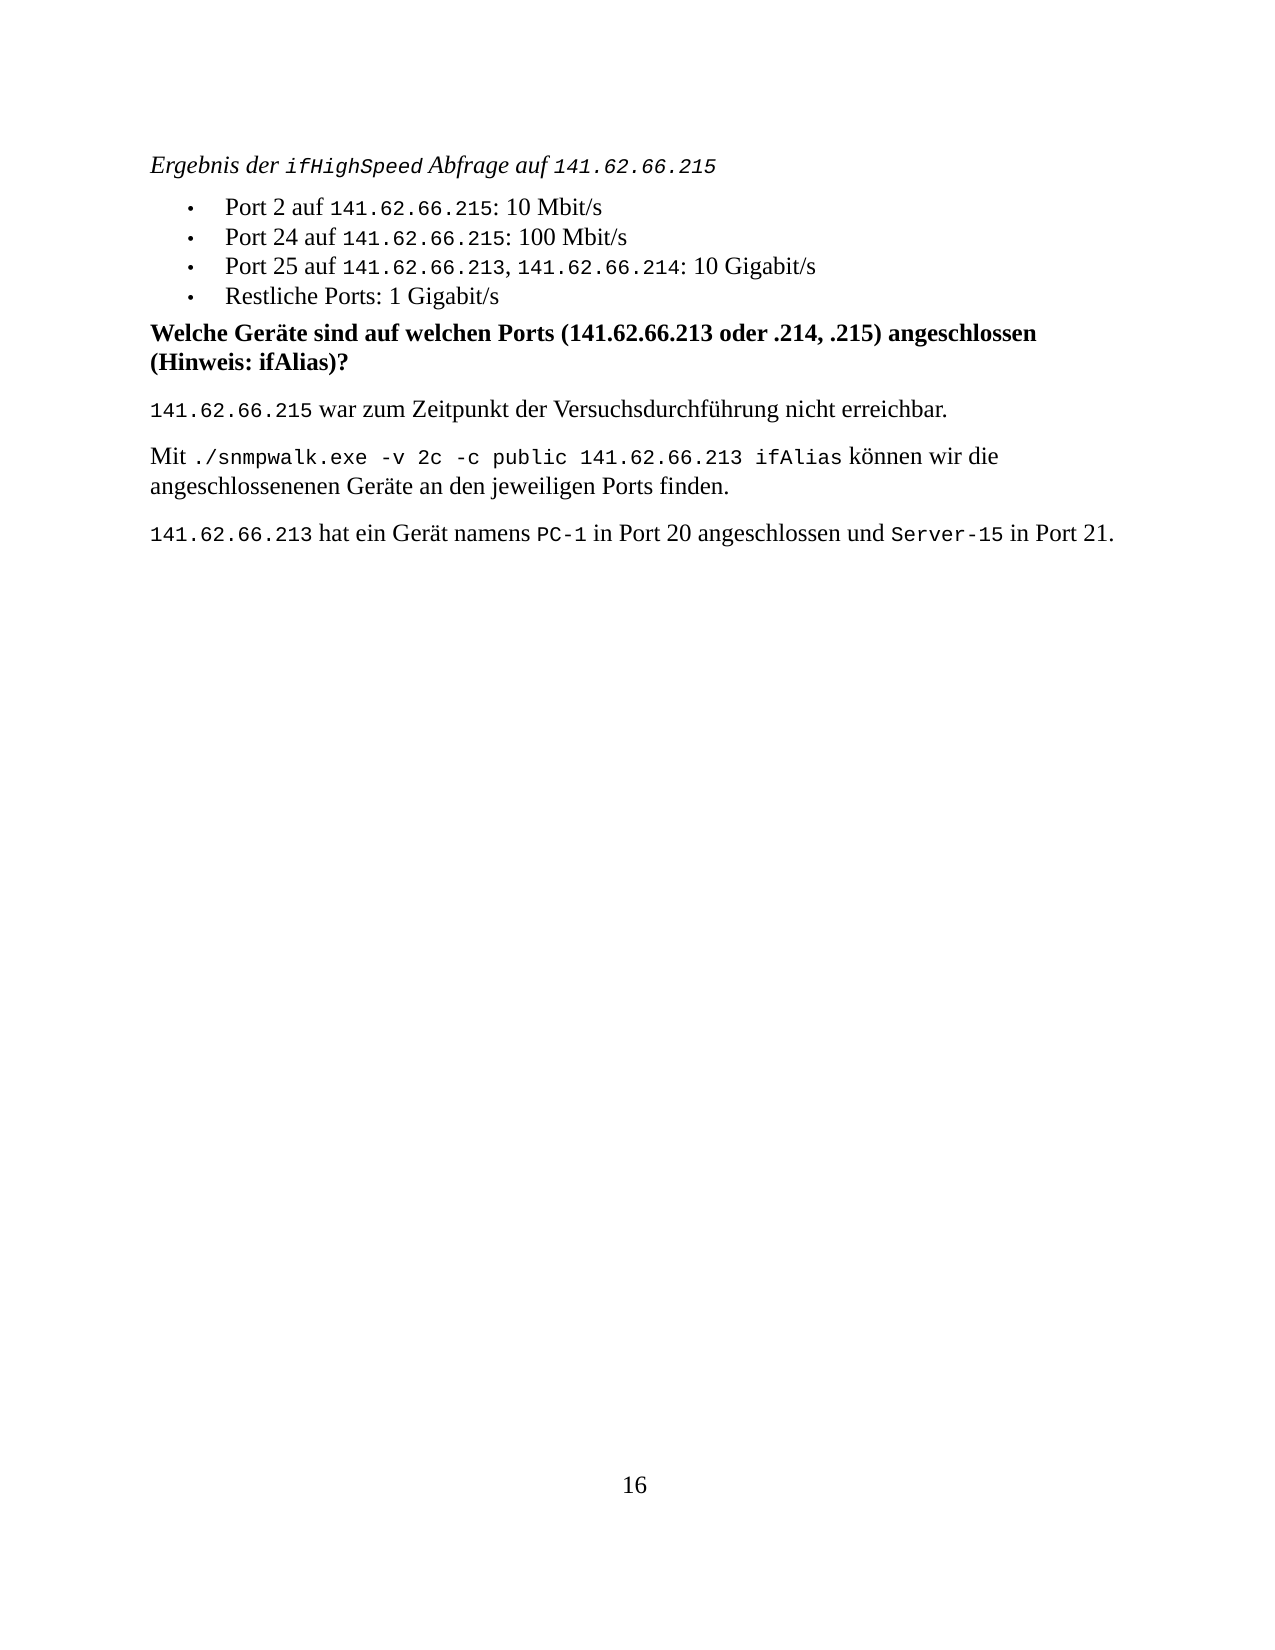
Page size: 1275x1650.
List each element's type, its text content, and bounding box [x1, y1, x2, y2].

list Port 25 auf 141.62.66.213, 141.62.66.214: 10 Gigabit/s [187, 251, 1125, 281]
list Port 24 auf 141.62.66.215: 100 Mbit/s [187, 222, 1125, 251]
text Mit ./snmpwalk.exe -v 2c -c public 141.62.66.213 ifAlias können wir die angeschlossenenen Geräte an den jeweiligen Ports finden. [150, 441, 1125, 500]
list Port 2 auf 141.62.66.215: 10 Mbit/s [187, 192, 1125, 222]
list Restliche Ports: 1 Gigabit/s [187, 281, 1125, 309]
text Ergebnis der ifHighSpeed Abfrage auf 141.62.66.215 [150, 150, 1125, 179]
text 141.62.66.213 hat ein Gerät namens PC-1 in Port 20 angeschlossen und Server-15 in Port 21. [150, 518, 1125, 547]
text 141.62.66.215 war zum Zeitpunkt der Versuchsdurchführung nicht erreichbar. [150, 394, 1125, 423]
text Welche Geräte sind auf welchen Ports (141.62.66.213 oder .214, .215) angeschlossen (Hinweis: ifAlias)? [150, 318, 1125, 376]
